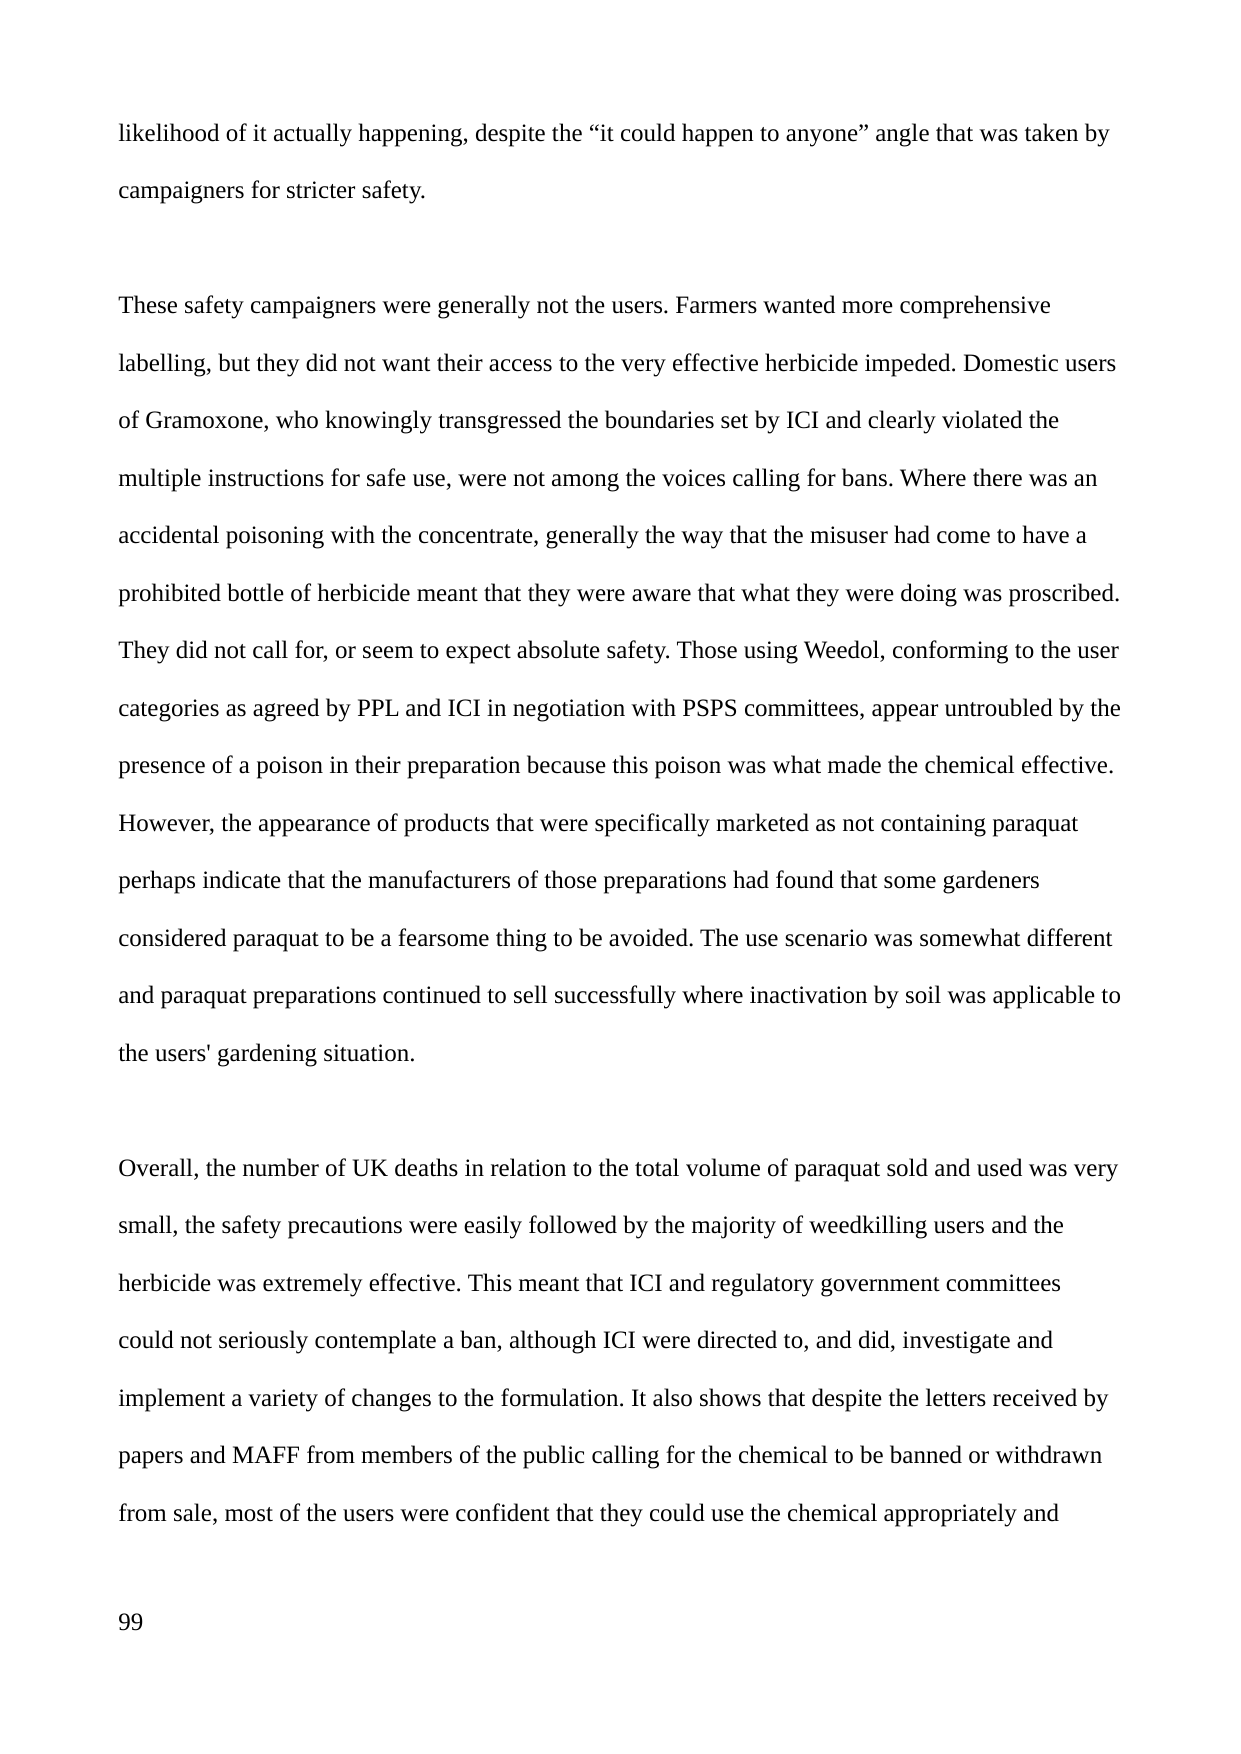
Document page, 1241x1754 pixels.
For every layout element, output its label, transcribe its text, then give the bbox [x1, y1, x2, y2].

text likelihood of it actually happening, despite the “it could happen to anyone” angle that was taken by campaigners for stricter safety. [118, 118, 1122, 204]
text Overall, the number of UK deaths in relation to the total volume of paraquat sold and used was very small, the safety precautions were easily followed by the majority of weedkilling users and the herbicide was extremely effective. This meant that ICI and regulatory government committees could not seriously contemplate a ban, although ICI were directed to, and did, investigate and implement a variety of changes to the formulation. It also shows that despite the letters received by papers and MAFF from members of the public calling for the chemical to be banned or withdrawn from sale, most of the users were confident that they could use the chemical appropriately and [118, 1153, 1122, 1527]
text These safety campaigners were generally not the users. Farmers wanted more comprehensive labelling, but they did not want their access to the very effective herbicide impeded. Domestic users of Gramoxone, who knowingly transgressed the boundaries set by ICI and clearly violated the multiple instructions for safe use, were not among the voices calling for bans. Where there was an accidental poisoning with the concentrate, generally the way that the misuser had come to have a prohibited bottle of herbicide meant that they were aware that what they were doing was proscribed. They did not call for, or seem to expect absolute safety. Those using Weedol, conforming to the user categories as agreed by PPL and ICI in negotiation with PSPS committees, appear untroubled by the presence of a poison in their preparation because this poison was what made the chemical effective. However, the appearance of products that were specifically marketed as not containing paraquat perhaps indicate that the manufacturers of those preparations had found that some gardeners considered paraquat to be a fearsome thing to be avoided. The use scenario was somewhat different and paraquat preparations continued to sell successfully where inactivation by soil was applicable to the users' gardening situation. [118, 291, 1122, 1067]
